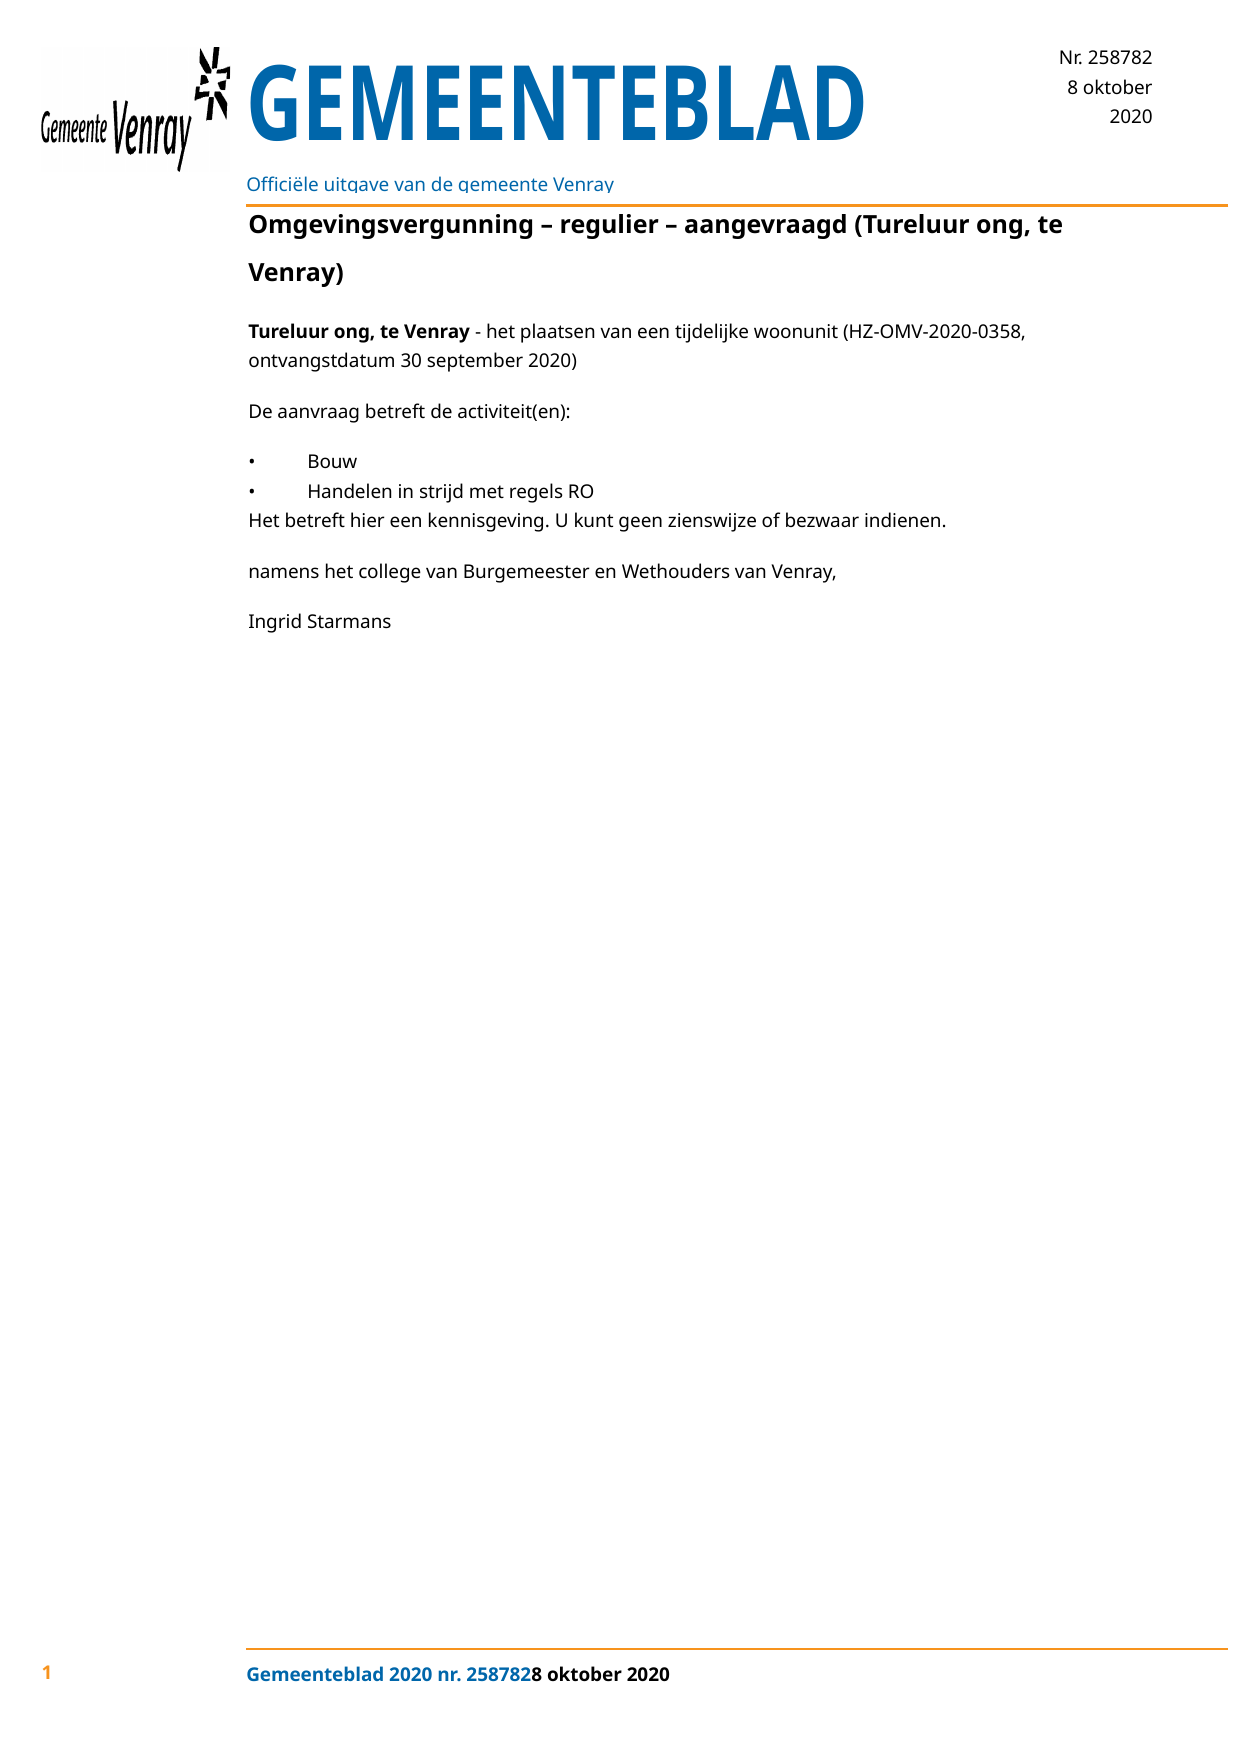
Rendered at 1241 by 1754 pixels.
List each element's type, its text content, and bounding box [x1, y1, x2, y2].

text Het betreft hier een kennisgeving. U kunt geen zienswijze of bezwaar indienen. [248, 507, 1152, 533]
text namens het college van Burgemeester en Wethouders van Venray, [248, 558, 1152, 584]
text Tureluur ong, te Venray - het plaatsen van een tijdelijke woonunit (HZ-OMV-2020-0358, ontvangstdatum 30 september 2020) [248, 318, 1152, 373]
text De aanvraag betreft de activiteit(en): [248, 398, 1152, 424]
text Omgevingsvergunning – regulier – aangevraagd (Tureluur ong, te Venray) [248, 207, 1152, 288]
list Handelen in strijd met regels RO [248, 478, 1152, 504]
list Bouw [248, 448, 1152, 474]
text Ingrid Starmans [248, 608, 1152, 634]
picture [41, 47, 231, 172]
